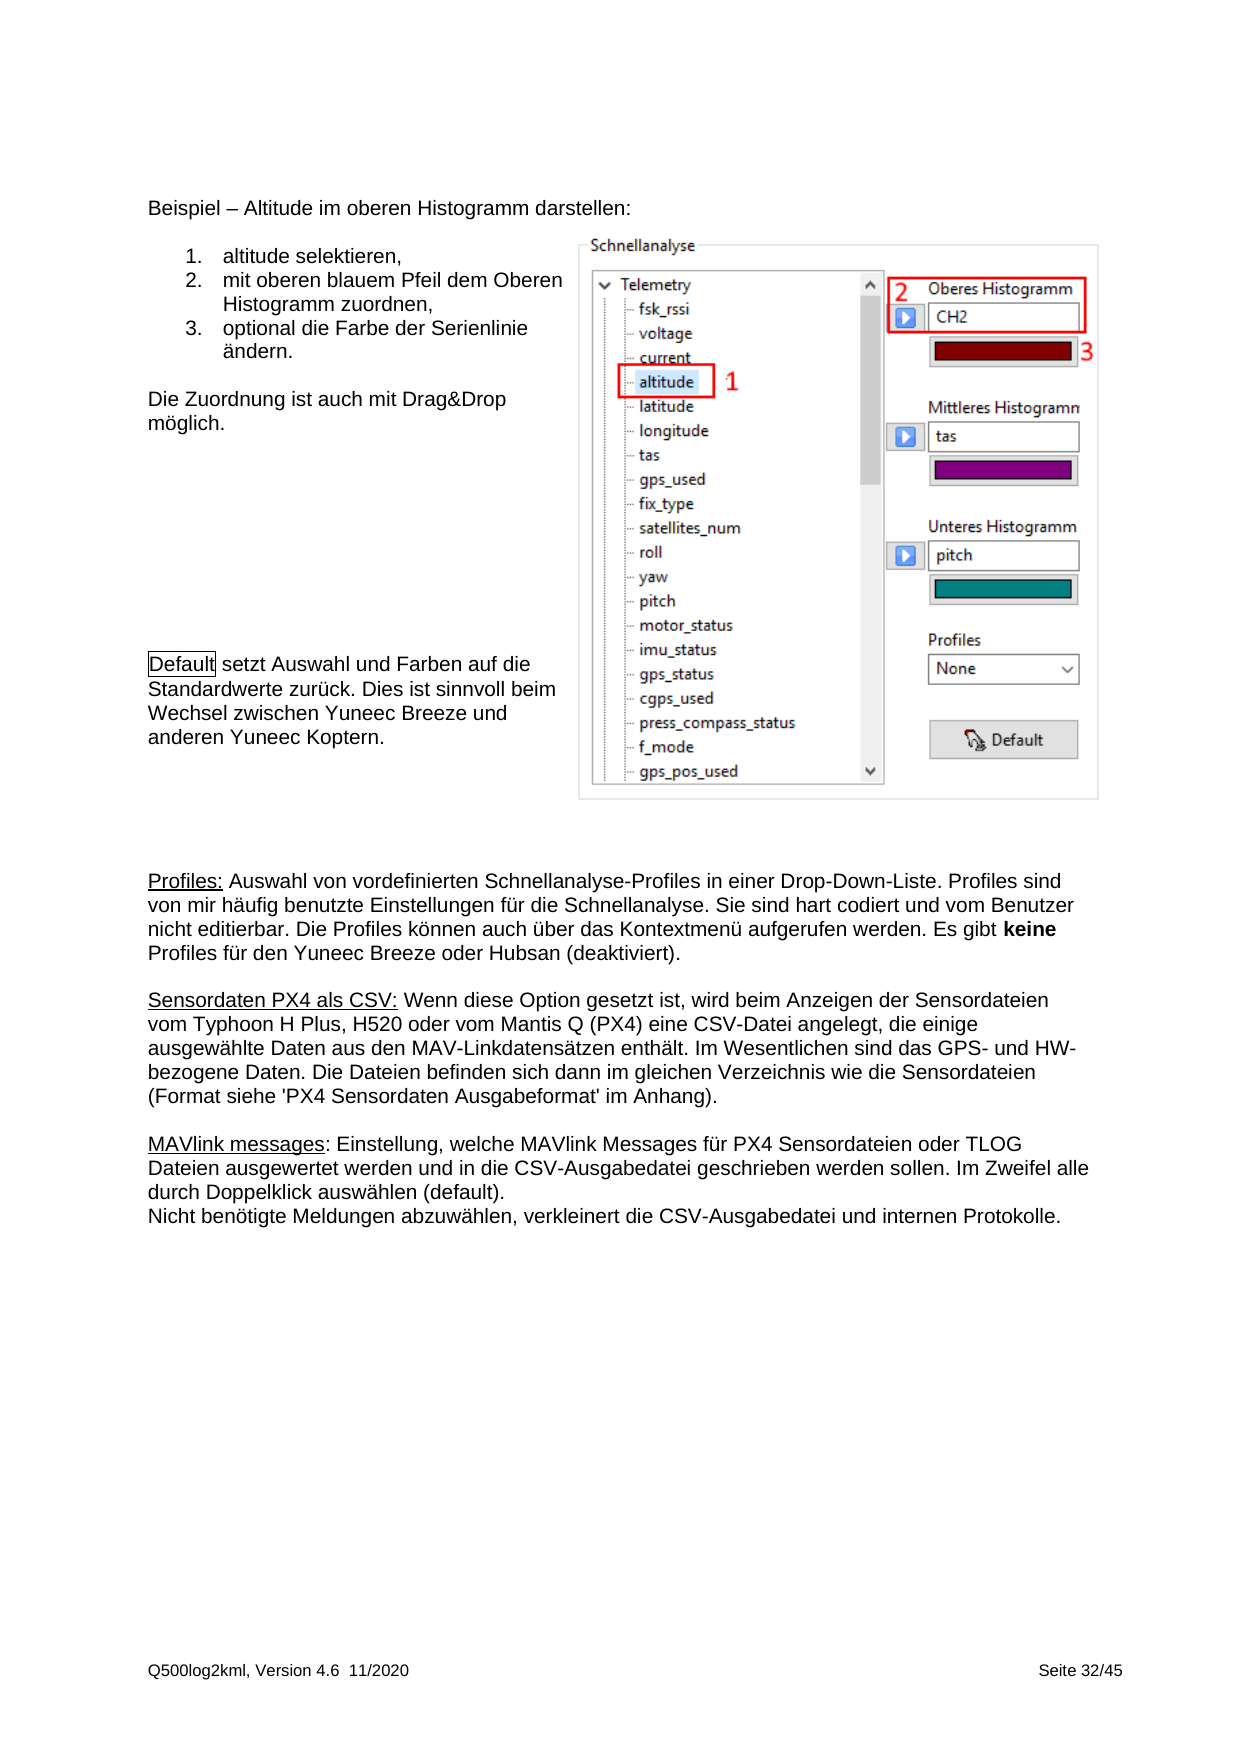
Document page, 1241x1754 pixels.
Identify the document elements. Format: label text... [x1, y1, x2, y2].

text Die Zuordnung ist auch mit Drag&Drop möglich. [148, 387, 573, 435]
text Sensordaten PX4 als CSV: Wenn diese Option gesetzt ist, wird beim Anzeigen der Sensordateien vom Typhoon H Plus, H520 oder vom Mantis Q (PX4) eine CSV-Datei angelegt, die einige ausgewählte Daten aus den MAV-Linkdatensätzen enthält. Im Wesentlichen sind das GPS- und HW-bezogene Daten. Die Dateien befinden sich dann im gleichen Verzeichnis wie die Sensordateien (Format siehe 'PX4 Sensordaten Ausgabeformat' im Anhang). [148, 988, 1093, 1108]
list optional die Farbe der Serienlinie ändern. [185, 315, 573, 363]
list mit oberen blauem Pfeil dem Oberen Histogramm zuordnen, [185, 267, 573, 315]
text Default setzt Auswahl und Farben auf die Standardwerte zurück. Dies ist sinnvoll beim Wechsel zwischen Yuneec Breeze und anderen Yuneec Koptern. [148, 651, 573, 749]
text Profiles: Auswahl von vordefinierten Schnellanalyse-Profiles in einer Drop-Down-Liste. Profiles sind von mir häufig benutzte Einstellungen für die Schnellanalyse. Sie sind hart codiert und vom Benutzer nicht editierbar. Die Profiles können auch über das Kontextmenü aufgerufen werden. Es gibt keine Profiles für den Yuneec Breeze oder Hubsan (deaktiviert). [148, 868, 1093, 964]
text MAVlink messages: Einstellung, welche MAVlink Messages für PX4 Sensordateien oder TLOG Dateien ausgewertet werden und in die CSV-Ausgabedatei geschrieben werden sollen. Im Zweifel alle durch Doppelklick auswählen (default). [148, 1132, 1093, 1204]
list altitude selektieren, [185, 243, 573, 267]
text Nicht benötigte Meldungen abzuwählen, verkleinert die CSV-Ausgabedatei und internen Protokolle. [148, 1204, 1093, 1228]
picture [573, 235, 1103, 808]
text Beispiel – Altitude im oberen Histogramm darstellen: [148, 196, 1093, 219]
